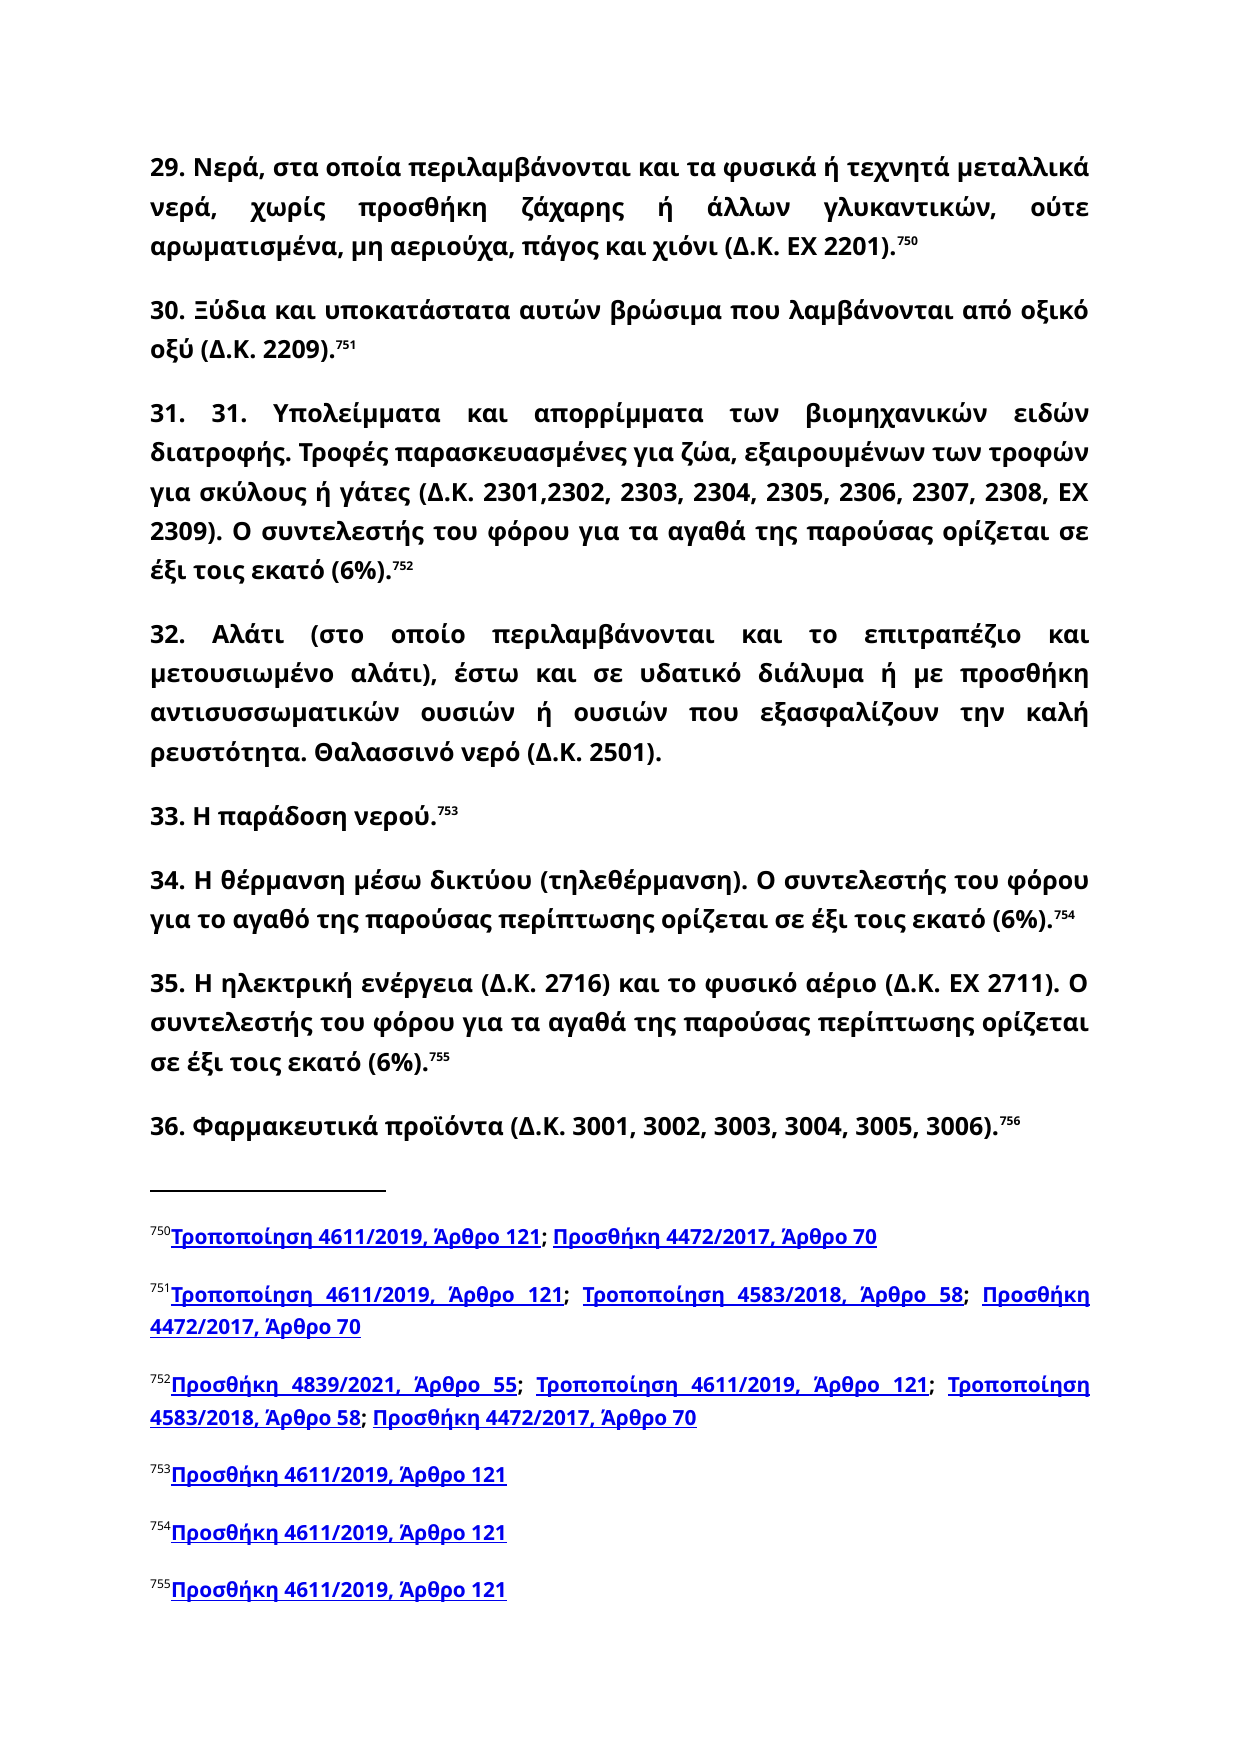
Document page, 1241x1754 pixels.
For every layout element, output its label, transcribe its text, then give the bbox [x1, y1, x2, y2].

text Τροποποίηση 4611/2019, Άρθρο 121; Τροποποίηση 4583/2018, Άρθρο 58; Προσθήκη 4472/2017, Άρθρο 70 [150, 1280, 1090, 1341]
text 32. Αλάτι (στο οποίο περιλαμβάνονται και το επιτραπέζιο και μετουσιωμένο αλάτι), έστω και σε υδατικό διάλυμα ή με προσθήκη αντισυσσωματικών ουσιών ή ουσιών που εξασφαλίζουν την καλή ρευστότητα. Θαλασσινό νερό (Δ.Κ. 2501). [150, 617, 1090, 768]
text 34. Η θέρμανση μέσω δικτύου (τηλεθέρμανση). Ο συντελεστής του φόρου για το αγαθό της παρούσας περίπτωσης ορίζεται σε έξι τοις εκατό (6%). [150, 862, 1090, 936]
text Προσθήκη 4611/2019, Άρθρο 121 [150, 1460, 1090, 1489]
text 29. Νερά, στα οποία περιλαμβάνονται και τα φυσικά ή τεχνητά μεταλλικά νερά, χωρίς προσθήκη ζάχαρης ή άλλων γλυκαντικών, ούτε αρωματισμένα, μη αεριούχα, πάγος και χιόνι (Δ.Κ. ΕΧ 2201). [150, 150, 1090, 262]
text 33. Η παράδοση νερού. [150, 798, 1090, 832]
text Προσθήκη 4611/2019, Άρθρο 121 [150, 1518, 1090, 1546]
text 36. Φαρμακευτικά προϊόντα (Δ.Κ. 3001, 3002, 3003, 3004, 3005, 3006). [150, 1108, 1090, 1142]
text 30. Ξύδια και υποκατάστατα αυτών βρώσιμα που λαμβάνονται από οξικό οξύ (Δ.Κ. 2209). [150, 292, 1090, 366]
text Προσθήκη 4611/2019, Άρθρο 121 [150, 1576, 1090, 1604]
text Τροποποίηση 4611/2019, Άρθρο 121; Προσθήκη 4472/2017, Άρθρο 70 [150, 1222, 1090, 1251]
text 31. 31. Υπολείμματα και απορρίμματα των βιομηχανικών ειδών διατροφής. Τροφές παρασκευασμένες για ζώα, εξαιρουμένων των τροφών για σκύλους ή γάτες (Δ.Κ. 2301,2302, 2303, 2304, 2305, 2306, 2307, 2308, ΕΧ 2309). Ο συντελεστής του φόρου για τα αγαθά της παρούσας ορίζεται σε έξι τοις εκατό (6%). [150, 396, 1090, 587]
text 35. Η ηλεκτρική ενέργεια (Δ.Κ. 2716) και το φυσικό αέριο (Δ.Κ. ΕΧ 2711). Ο συντελεστής του φόρου για τα αγαθά της παρούσας περίπτωσης ορίζεται σε έξι τοις εκατό (6%). [150, 966, 1090, 1078]
text Προσθήκη 4839/2021, Άρθρο 55; Τροποποίηση 4611/2019, Άρθρο 121; Τροποποίηση 4583/2018, Άρθρο 58; Προσθήκη 4472/2017, Άρθρο 70 [150, 1370, 1090, 1431]
